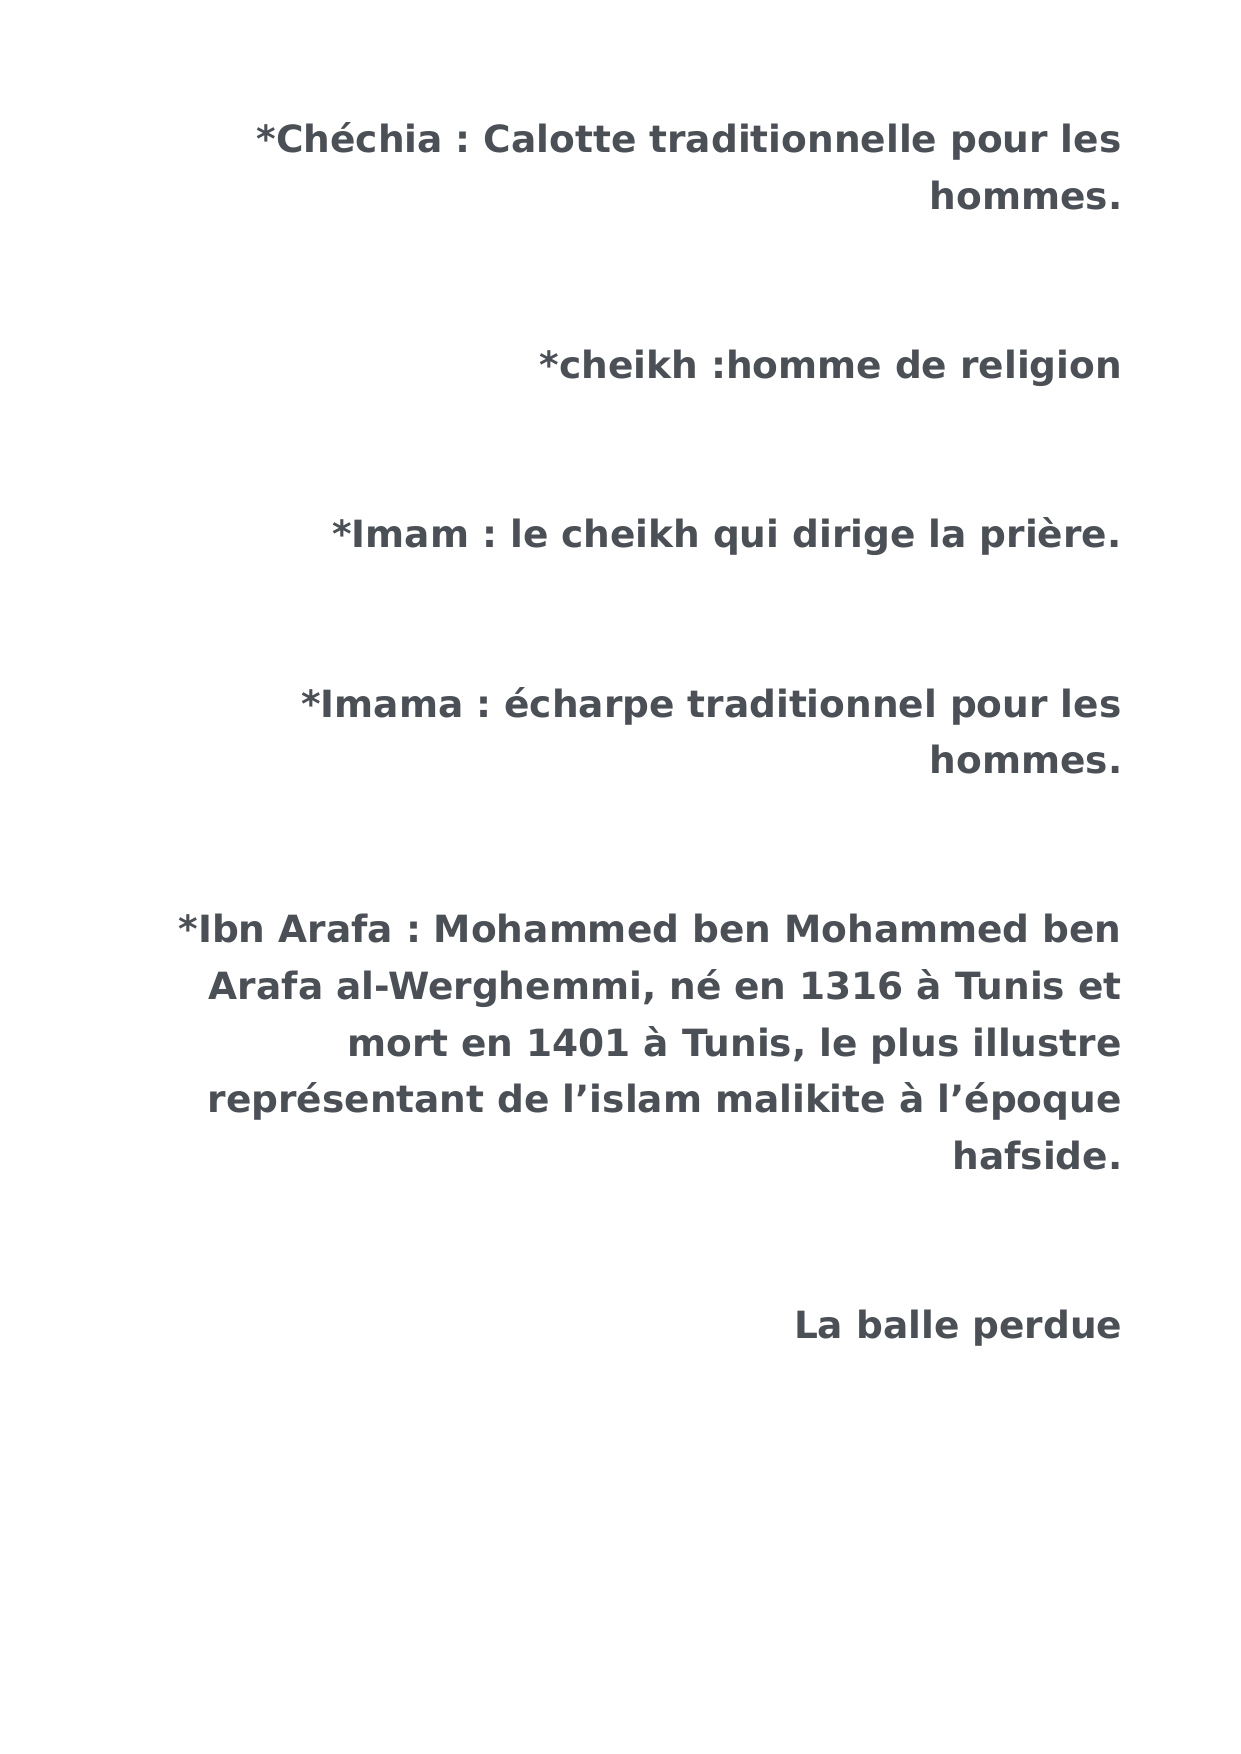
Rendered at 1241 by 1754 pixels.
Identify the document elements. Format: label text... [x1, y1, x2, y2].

subtitle *Imama : écharpe traditionnel pour les hommes. [118, 682, 1122, 783]
subtitle *Ibn Arafa : Mohammed ben Mohammed ben Arafa al-Werghemmi, né en 1316 à Tunis et mort en 1401 à Tunis, le plus illustre représentant de l’islam malikite à l’époque hafside. [118, 908, 1122, 1178]
subtitle *Chéchia : Calotte traditionnelle pour les hommes. [118, 118, 1122, 218]
subtitle *Imam : le cheikh qui dirige la prière. [118, 513, 1122, 557]
subtitle *cheikh :homme de religion [118, 344, 1122, 388]
subtitle La balle perdue [118, 1304, 1122, 1348]
